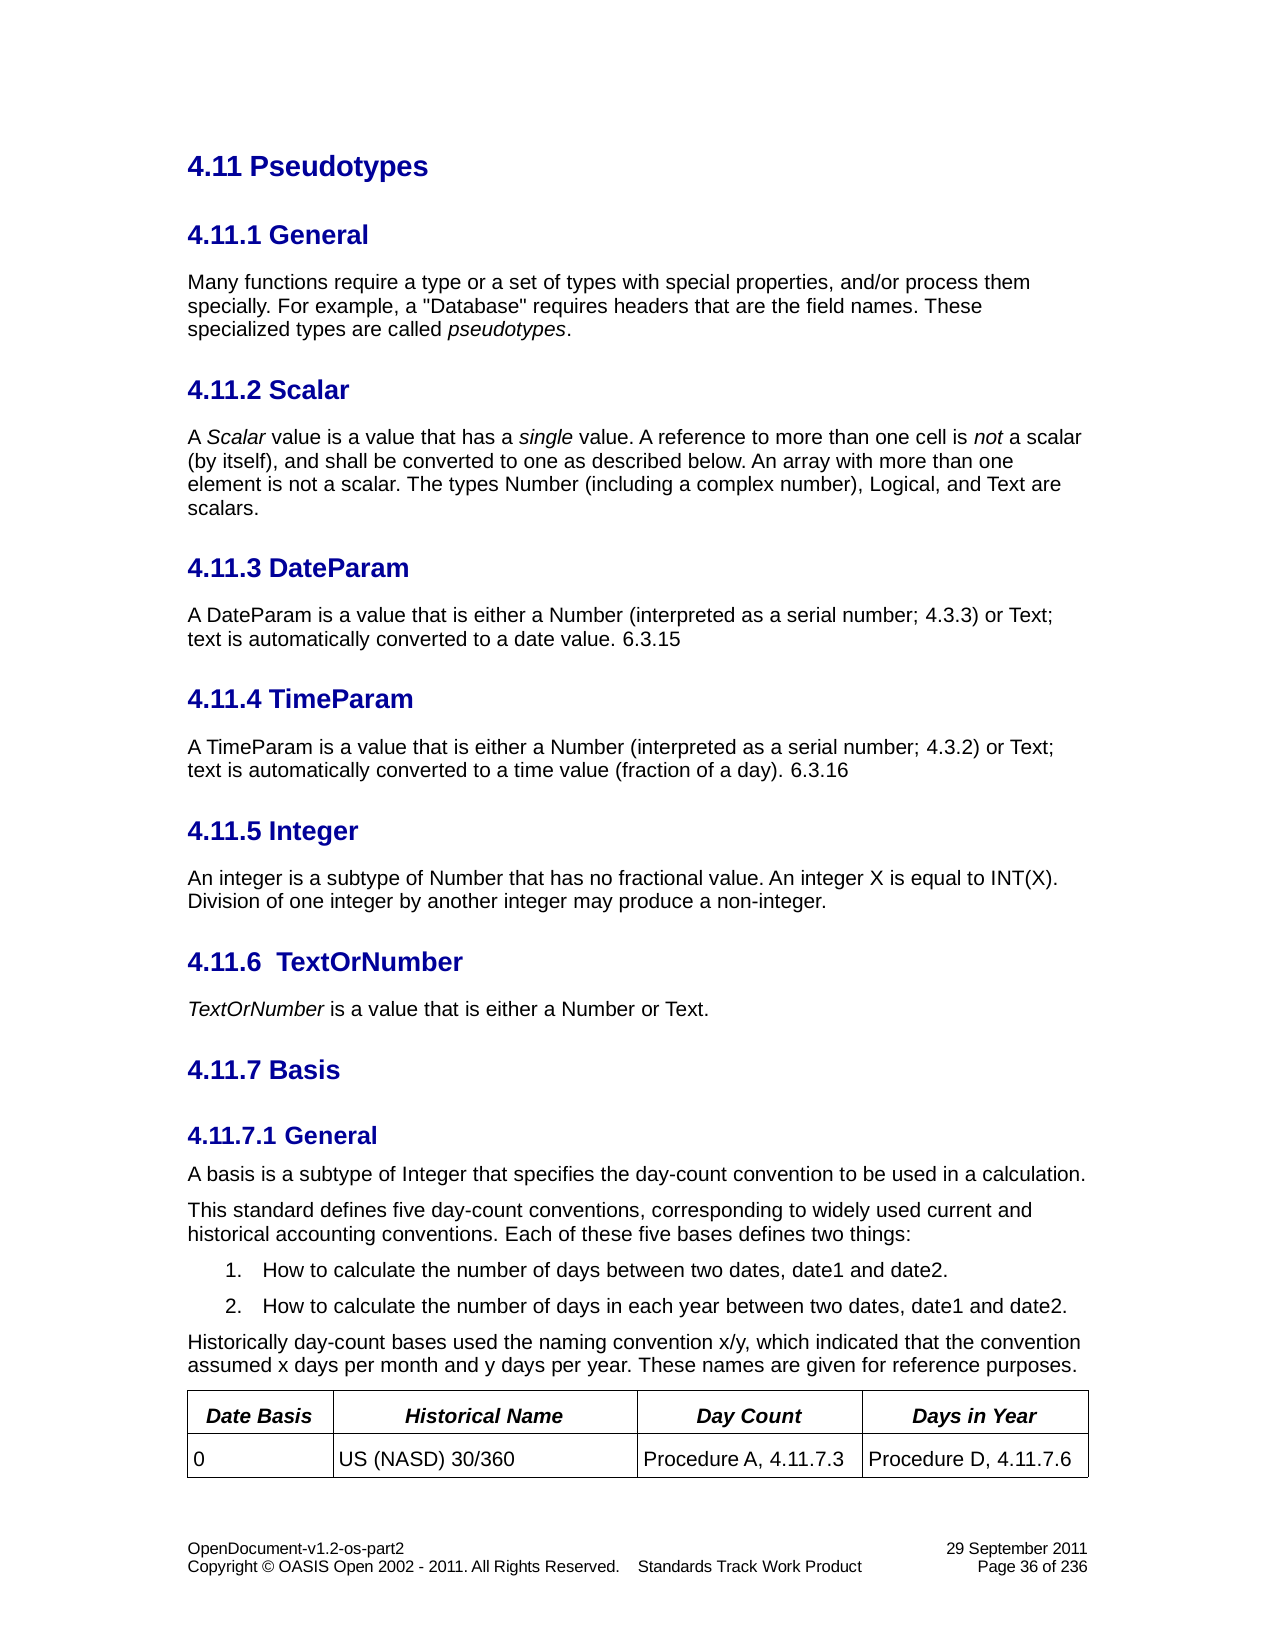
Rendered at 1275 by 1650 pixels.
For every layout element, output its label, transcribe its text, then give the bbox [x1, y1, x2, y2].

table_cell 0 [188, 1434, 333, 1477]
subtitle TextOrNumber [187, 947, 1088, 977]
subtitle General [187, 1122, 1088, 1150]
subtitle Basis [187, 1054, 1088, 1084]
subtitle Scalar [187, 375, 1088, 405]
text Many functions require a type or a set of types with special properties, and/or process them specially. For example, a "Database" requires headers that are the field names. These specialized types are called pseudotypes. [187, 271, 1088, 341]
table_header Historical Name [334, 1391, 637, 1433]
subtitle TimeParam [187, 684, 1088, 714]
table_cell Procedure A, 4.11.7.3 [638, 1434, 862, 1477]
table_header Days in Year [863, 1391, 1088, 1433]
list How to calculate the number of days in each year between two dates, date1 and date2. [225, 1294, 1088, 1318]
text This standard defines five day-count conventions, corresponding to widely used current and historical accounting conventions. Each of these five bases defines two things: [187, 1199, 1088, 1246]
table_header Day Count [638, 1391, 862, 1433]
subtitle Pseudotypes [187, 150, 1088, 182]
text A basis is a subtype of Integer that specifies the day-count convention to be used in a calculation. [187, 1163, 1088, 1186]
text TextOrNumber is a value that is either a Number or Text. [187, 998, 1088, 1021]
subtitle Integer [187, 816, 1088, 846]
list How to calculate the number of days between two dates, date1 and date2. [225, 1258, 1088, 1282]
table_cell Procedure D, 4.11.7.6 [863, 1434, 1088, 1477]
text A DateParam is a value that is either a Number (interpreted as a serial number; 4.3.3) or Text; text is automatically converted to a date value. 6.3.15 [187, 604, 1088, 651]
table_cell US (NASD) 30/360 [334, 1434, 637, 1477]
subtitle General [187, 220, 1088, 250]
text A TimeParam is a value that is either a Number (interpreted as a serial number; 4.3.2) or Text; text is automatically converted to a time value (fraction of a day). 6.3.16 [187, 735, 1088, 782]
table_header Date Basis [188, 1391, 333, 1433]
text Historically day-count bases used the naming convention x/y, which indicated that the convention assumed x days per month and y days per year. These names are given for reference purposes. [187, 1330, 1088, 1377]
text An integer is a subtype of Number that has no fractional value. An integer X is equal to INT(X). Division of one integer by another integer may produce a non-integer. [187, 866, 1088, 913]
subtitle DateParam [187, 553, 1088, 583]
text A Scalar value is a value that has a single value. A reference to more than one cell is not a scalar (by itself), and shall be converted to one as described below. An array with more than one element is not a scalar. The types Number (including a complex number), Logical, and Text are scalars. [187, 426, 1088, 520]
